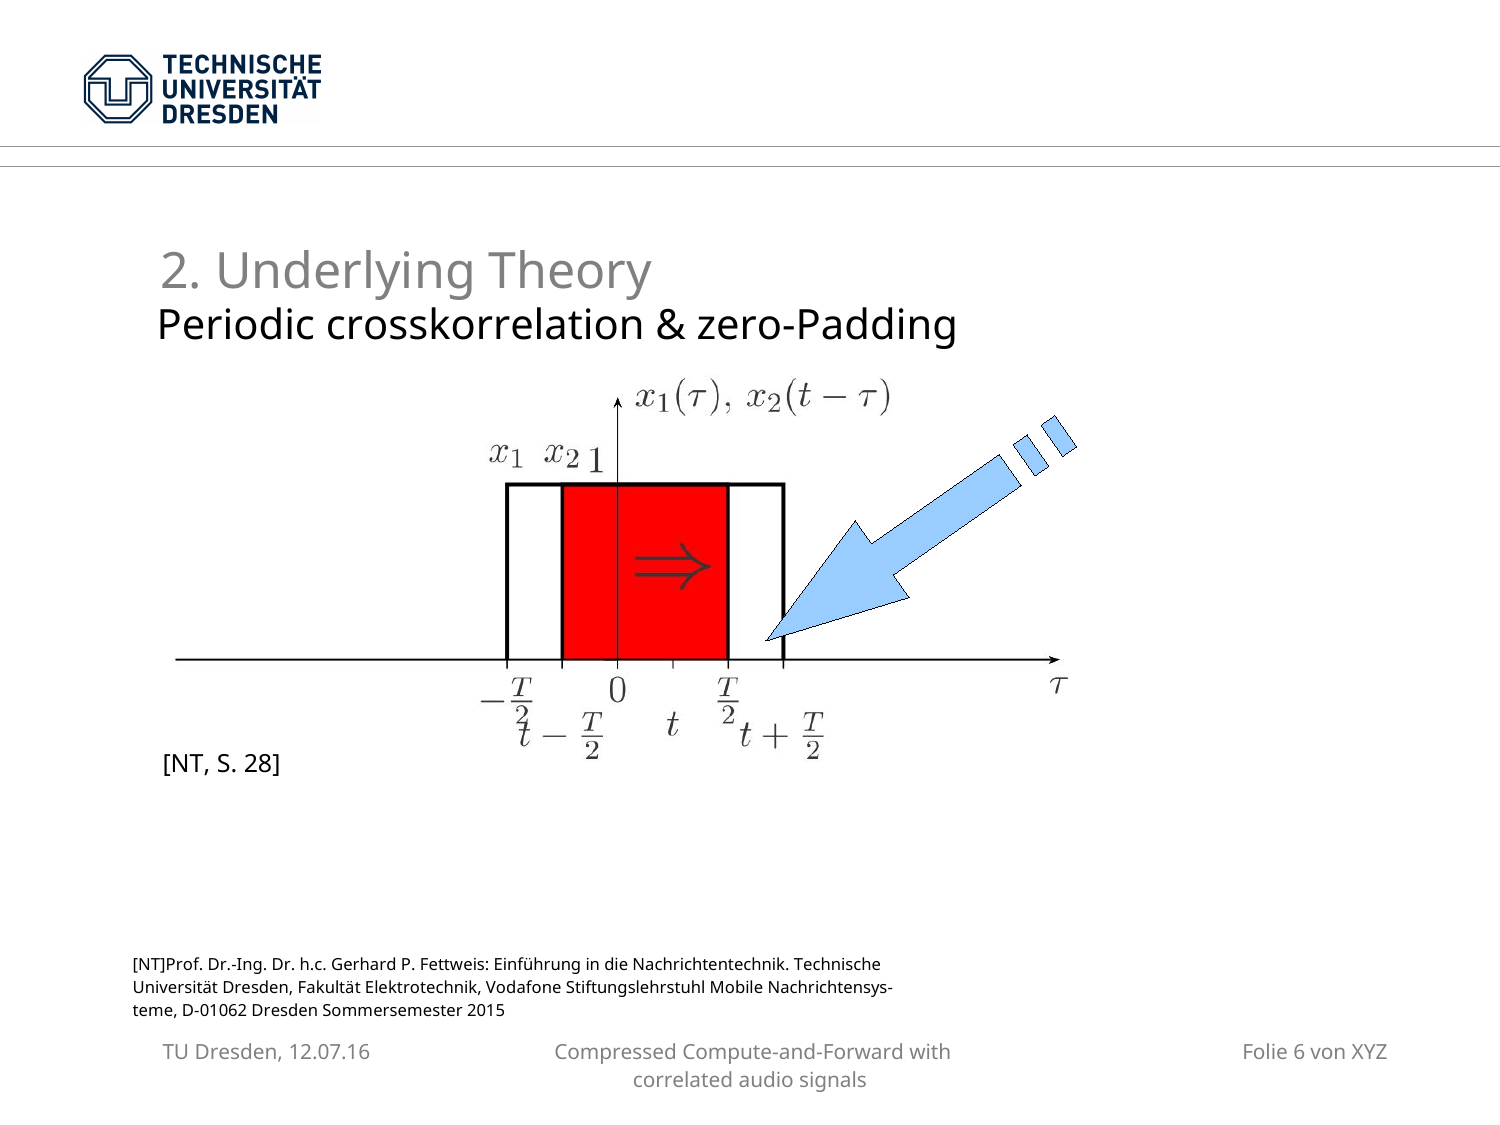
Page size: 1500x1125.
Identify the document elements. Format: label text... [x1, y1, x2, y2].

text_box [1041, 415, 1077, 457]
picture [83, 54, 321, 124]
text_box [NT]Prof. Dr.-Ing. Dr. h.c. Gerhard P. Fettweis: Einführung in die Nachrichtentechnik. Technische Universität Dresden, Fakultät Elektrotechnik, Vodafone Stiftungslehrstuhl Mobile Nachrichtensys- teme, D-01062 Dresden Sommersemester 2015 [117, 944, 1388, 1021]
text_box [765, 454, 1022, 641]
picture [160, 354, 1093, 767]
text_box [NT, S. 28] [147, 738, 768, 866]
text_box [1013, 434, 1049, 476]
text_box Periodic crosskorrelation & zero-Padding [156, 291, 1388, 355]
title 2. Underlying Theory [160, 230, 1392, 307]
